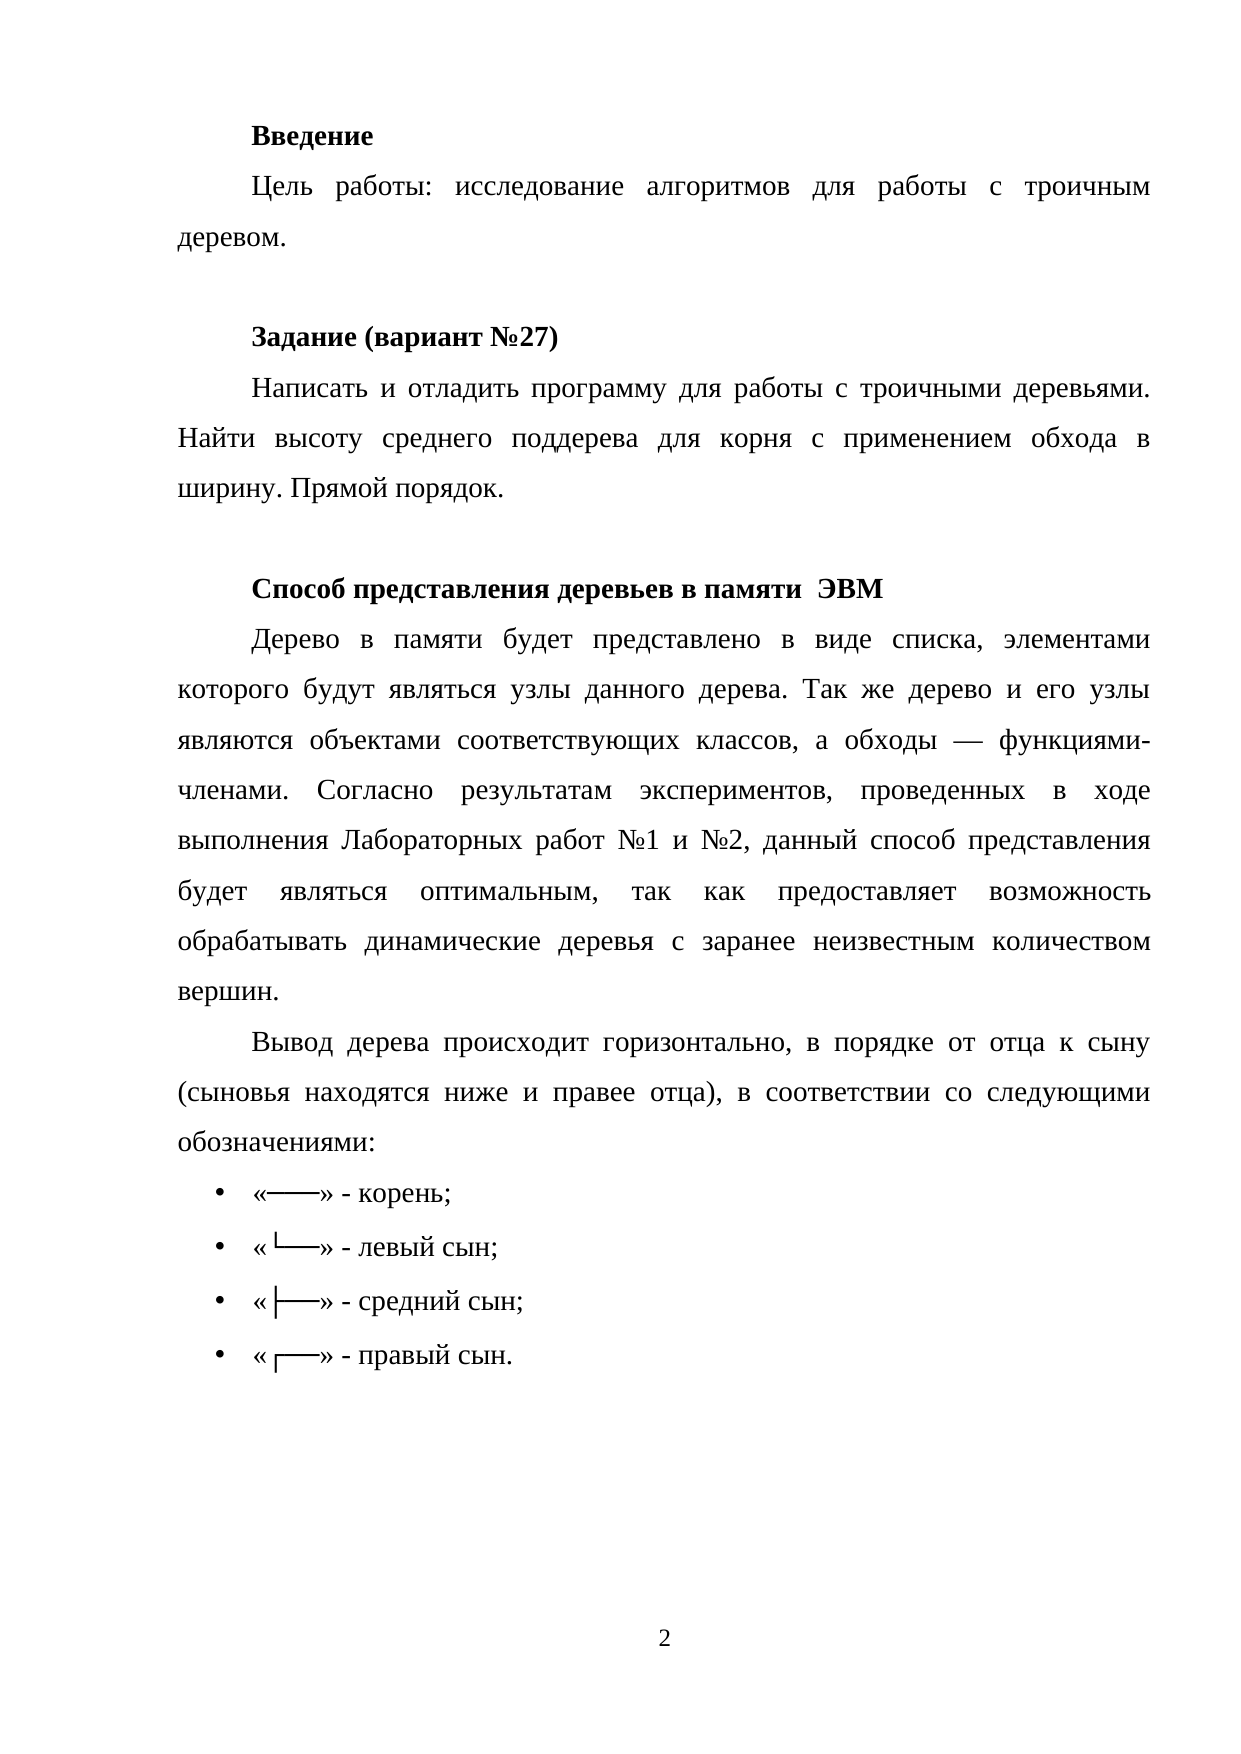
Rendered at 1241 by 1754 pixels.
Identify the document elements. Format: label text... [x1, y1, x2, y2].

list «├──» - средний сын; [215, 1283, 1152, 1319]
text Способ представления деревьев в памяти ЭВМ [177, 571, 1152, 604]
text Дерево в памяти будет представлено в виде списка, элементами которого будут являться узлы данного дерева. Так же дерево и его узлы являются объектами соответствующих классов, а обходы — функциями-членами. Согласно результатам экспериментов, проведенных в ходе выполнения Лабораторных работ №1 и №2, данный способ представления будет являться оптимальным, так как предоставляет возможность обрабатывать динамические деревья с заранее неизвестным количеством вершин. [177, 621, 1152, 1007]
text Введение [177, 118, 1152, 152]
text Вывод дерева происходит горизонтально, в порядке от отца к сыну (сыновья находятся ниже и правее отца), в соответствии со следующими обозначениями: [177, 1024, 1152, 1158]
text Задание (вариант №27) [177, 319, 1152, 353]
list «└──» - левый сын; [215, 1229, 1152, 1265]
text Цель работы: исследование алгоритмов для работы с троичным деревом. [177, 168, 1152, 252]
text Написать и отладить программу для работы с троичными деревьями. Найти высоту среднего поддерева для корня с применением обхода в ширину. Прямой порядок. [177, 370, 1152, 504]
list «───» - корень; [215, 1175, 1152, 1211]
list «┌──» - правый сын. [215, 1337, 1152, 1373]
